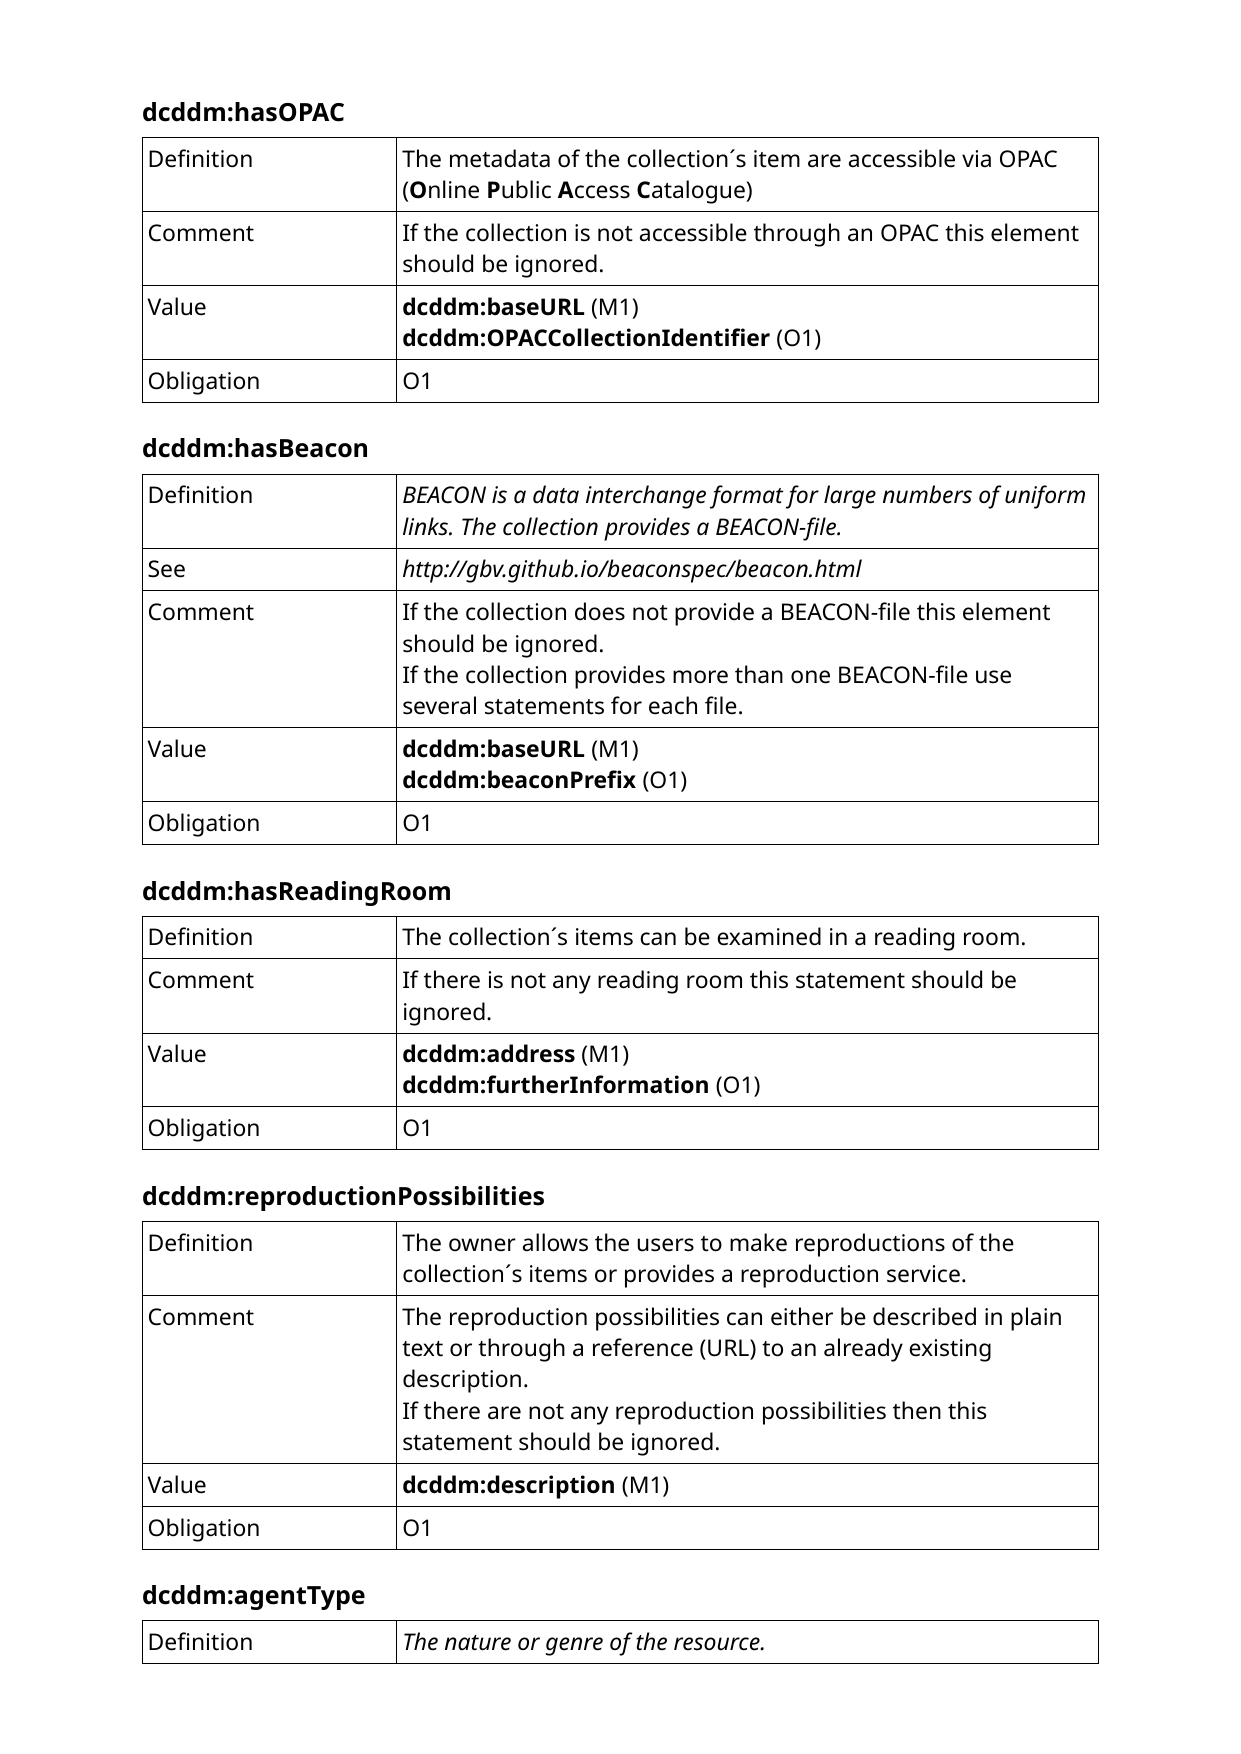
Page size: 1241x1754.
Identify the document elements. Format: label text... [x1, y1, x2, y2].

table_cell See [143, 549, 396, 590]
subtitle dcddm:agentType [142, 1578, 1098, 1612]
table_header The collection´s items can be examined in a reading room. [397, 917, 1098, 958]
table_header The owner allows the users to make reproductions of the collection´s items or provides a reproduction service. [397, 1222, 1098, 1295]
table_cell Comment [143, 212, 396, 285]
table_cell The reproduction possibilities can either be described in plain text or through a reference (URL) to an already existing description. If there are not any reproduction possibilities then this statement should be ignored. [397, 1296, 1098, 1463]
table_header Definition [143, 1621, 396, 1663]
table_cell http://gbv.github.io/beaconspec/beacon.html [397, 549, 1098, 590]
table_cell Value [143, 1034, 396, 1106]
table_cell Obligation [143, 360, 396, 402]
table_cell Comment [143, 1296, 396, 1463]
table_cell O1 [397, 1107, 1098, 1149]
table_cell Value [143, 1464, 396, 1506]
table_cell Obligation [143, 1107, 396, 1149]
table_header BEACON is a data interchange format for large numbers of uniform links. The collection provides a BEACON-file. [397, 475, 1098, 548]
table_cell O1 [397, 1507, 1098, 1548]
table_cell O1 [397, 802, 1098, 844]
table_cell dcddm:baseURL (M1) dcddm:beaconPrefix (O1) [397, 728, 1098, 801]
subtitle dcddm:hasBeacon [142, 431, 1098, 465]
subtitle dcddm:reproductionPossibilities [142, 1178, 1098, 1213]
table_cell If the collection does not provide a BEACON-file this element should be ignored. If the collection provides more than one BEACON-file use several statements for each file. [397, 591, 1098, 727]
table_cell Obligation [143, 1507, 396, 1548]
table_cell If there is not any reading room this statement should be ignored. [397, 959, 1098, 1032]
subtitle dcddm:hasReadingRoom [142, 873, 1098, 907]
table_header Definition [143, 475, 396, 548]
table_cell Value [143, 728, 396, 801]
table_cell Value [143, 286, 396, 359]
table_cell If the collection is not accessible through an OPAC this element should be ignored. [397, 212, 1098, 285]
table_header The nature or genre of the resource. [397, 1621, 1098, 1663]
table_header Definition [143, 917, 396, 958]
table_cell Comment [143, 959, 396, 1032]
table_header Definition [143, 1222, 396, 1295]
table_cell Obligation [143, 802, 396, 844]
table_cell O1 [397, 360, 1098, 402]
table_cell dcddm:description (M1) [397, 1464, 1098, 1506]
table_header Definition [143, 138, 396, 211]
subtitle dcddm:hasOPAC [142, 94, 1098, 128]
table_cell dcddm:baseURL (M1) dcddm:OPACCollectionIdentifier (O1) [397, 286, 1098, 359]
table_cell dcddm:address (M1) dcddm:furtherInformation (O1) [397, 1034, 1098, 1106]
table_header The metadata of the collection´s item are accessible via OPAC (Online Public Access Catalogue) [397, 138, 1098, 211]
table_cell Comment [143, 591, 396, 727]
